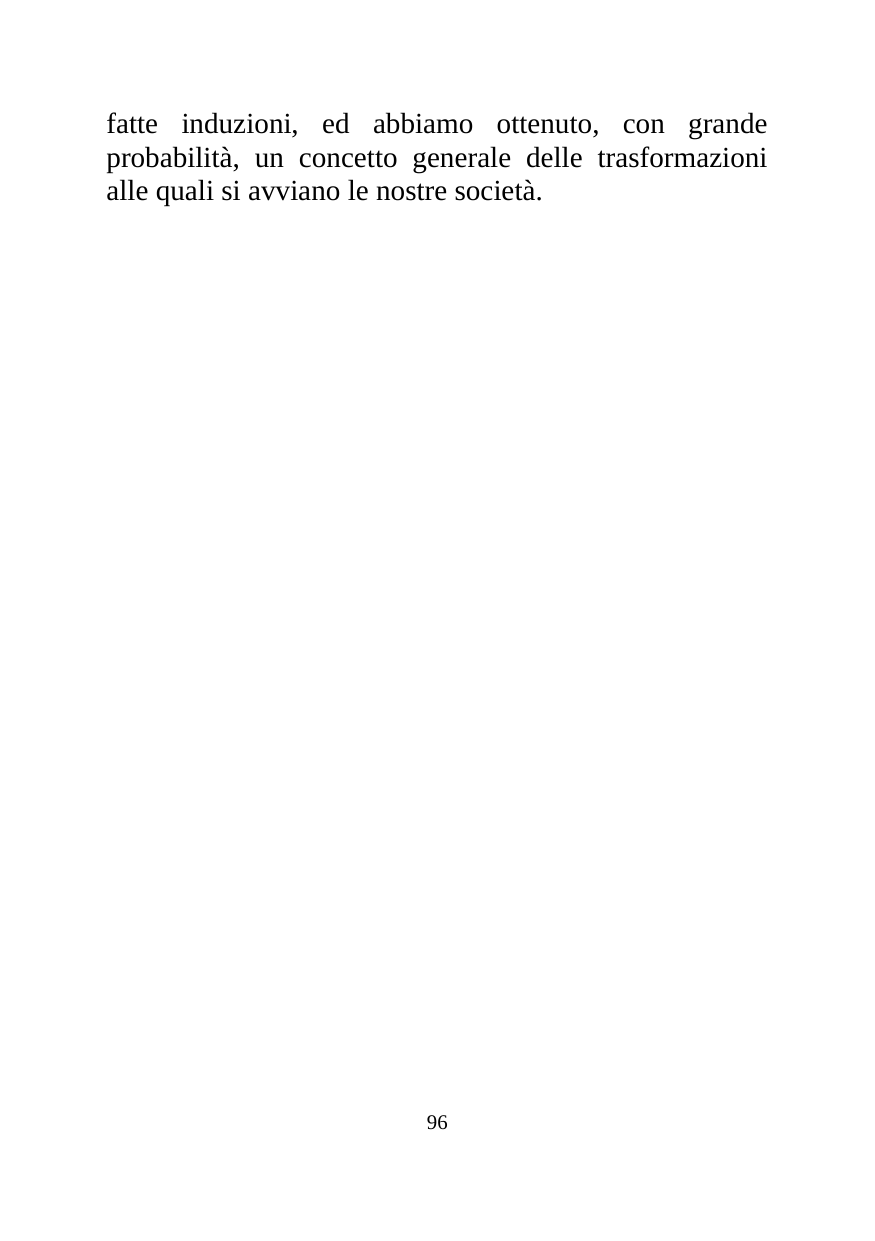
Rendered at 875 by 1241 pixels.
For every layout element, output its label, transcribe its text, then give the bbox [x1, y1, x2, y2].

text fatte induzioni, ed abbiamo ottenuto, con grande probabilità, un concetto generale delle trasformazioni alle quali si avviano le nostre società. [106, 106, 768, 207]
